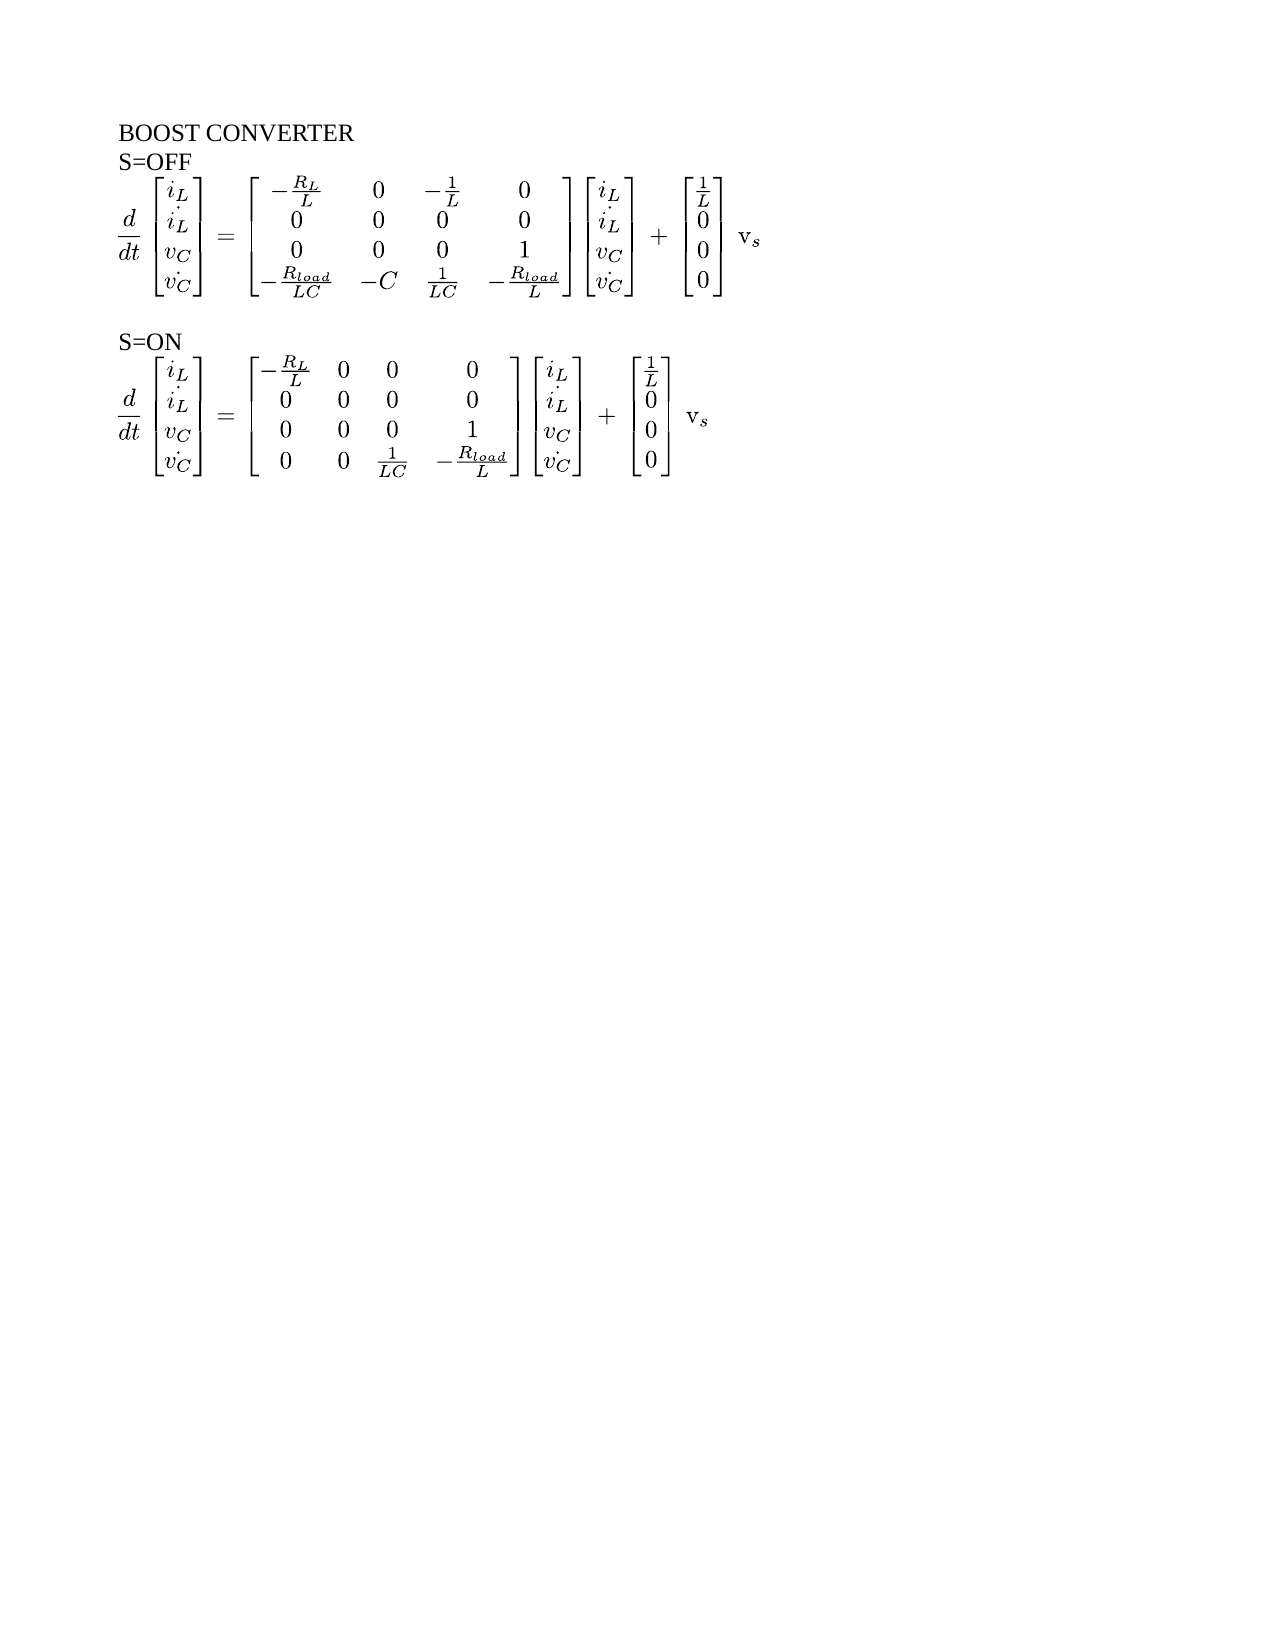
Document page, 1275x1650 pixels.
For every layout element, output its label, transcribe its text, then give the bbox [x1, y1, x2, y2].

text BOOST CONVERTER [118, 118, 1157, 147]
text S=ON [118, 327, 1157, 355]
text S=OFF [118, 147, 1157, 176]
